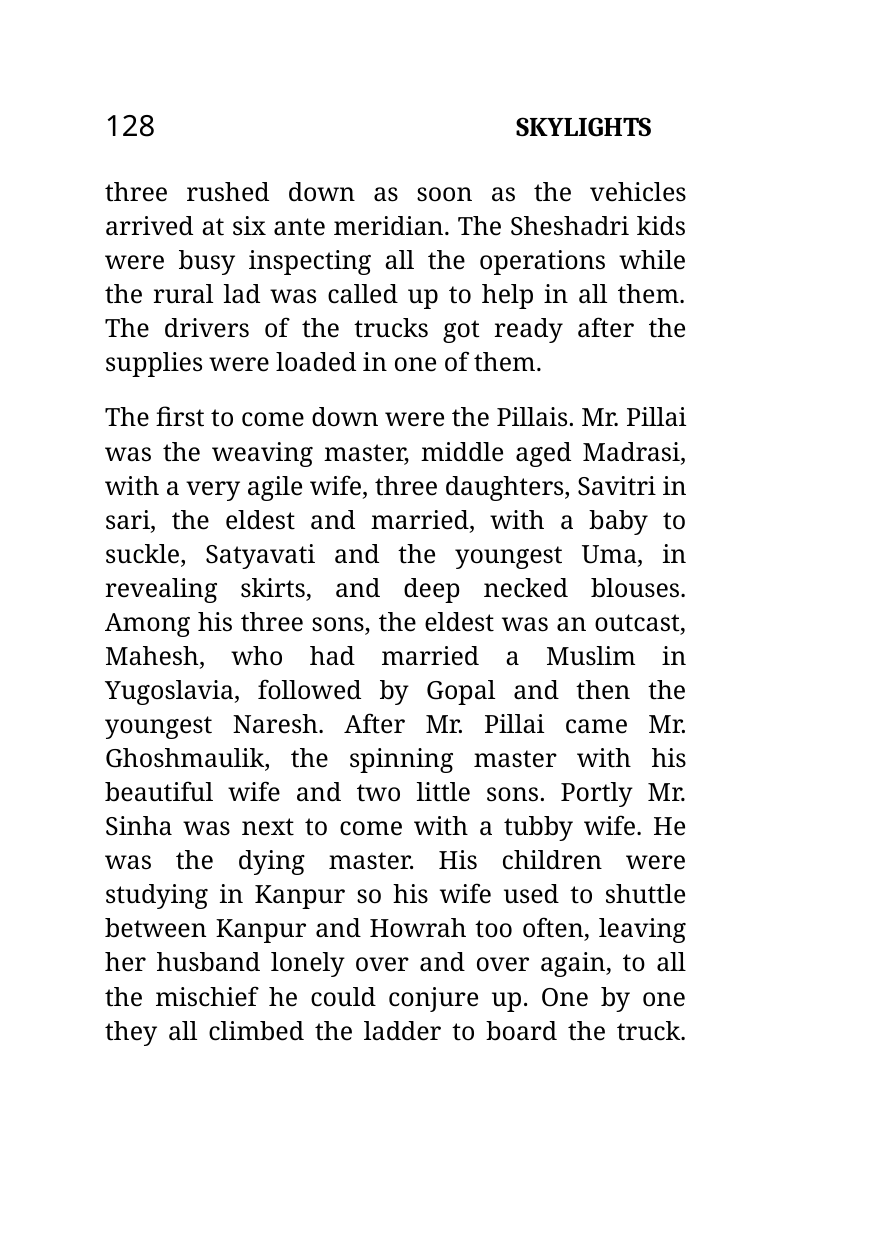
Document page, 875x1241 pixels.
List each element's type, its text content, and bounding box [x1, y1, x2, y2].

text The first to come down were the Pillais. Mr. Pillai was the weaving master, middle aged Madrasi, with a very agile wife, three daughters, Savitri in sari, the eldest and married, with a baby to suckle, Satyavati and the youngest Uma, in revealing skirts, and deep necked blouses. Among his three sons, the eldest was an outcast, Mahesh, who had married a Muslim in Yugoslavia, followed by Gopal and then the youngest Naresh. After Mr. Pillai came Mr. Ghoshmaulik, the spinning master with his beautiful wife and two little sons. Portly Mr. Sinha was next to come with a tubby wife. He was the dying master. His children were studying in Kanpur so his wife used to shuttle between Kanpur and Howrah too often, leaving her husband lonely over and over again, to all the mischief he could conjure up. One by one they all climbed the ladder to board the truck. [105, 400, 687, 1047]
text three rushed down as soon as the vehicles arrived at six ante meridian. The Sheshadri kids were busy inspecting all the operations while the rural lad was called up to help in all them. The drivers of the trucks got ready after the supplies were loaded in one of them. [105, 175, 687, 379]
